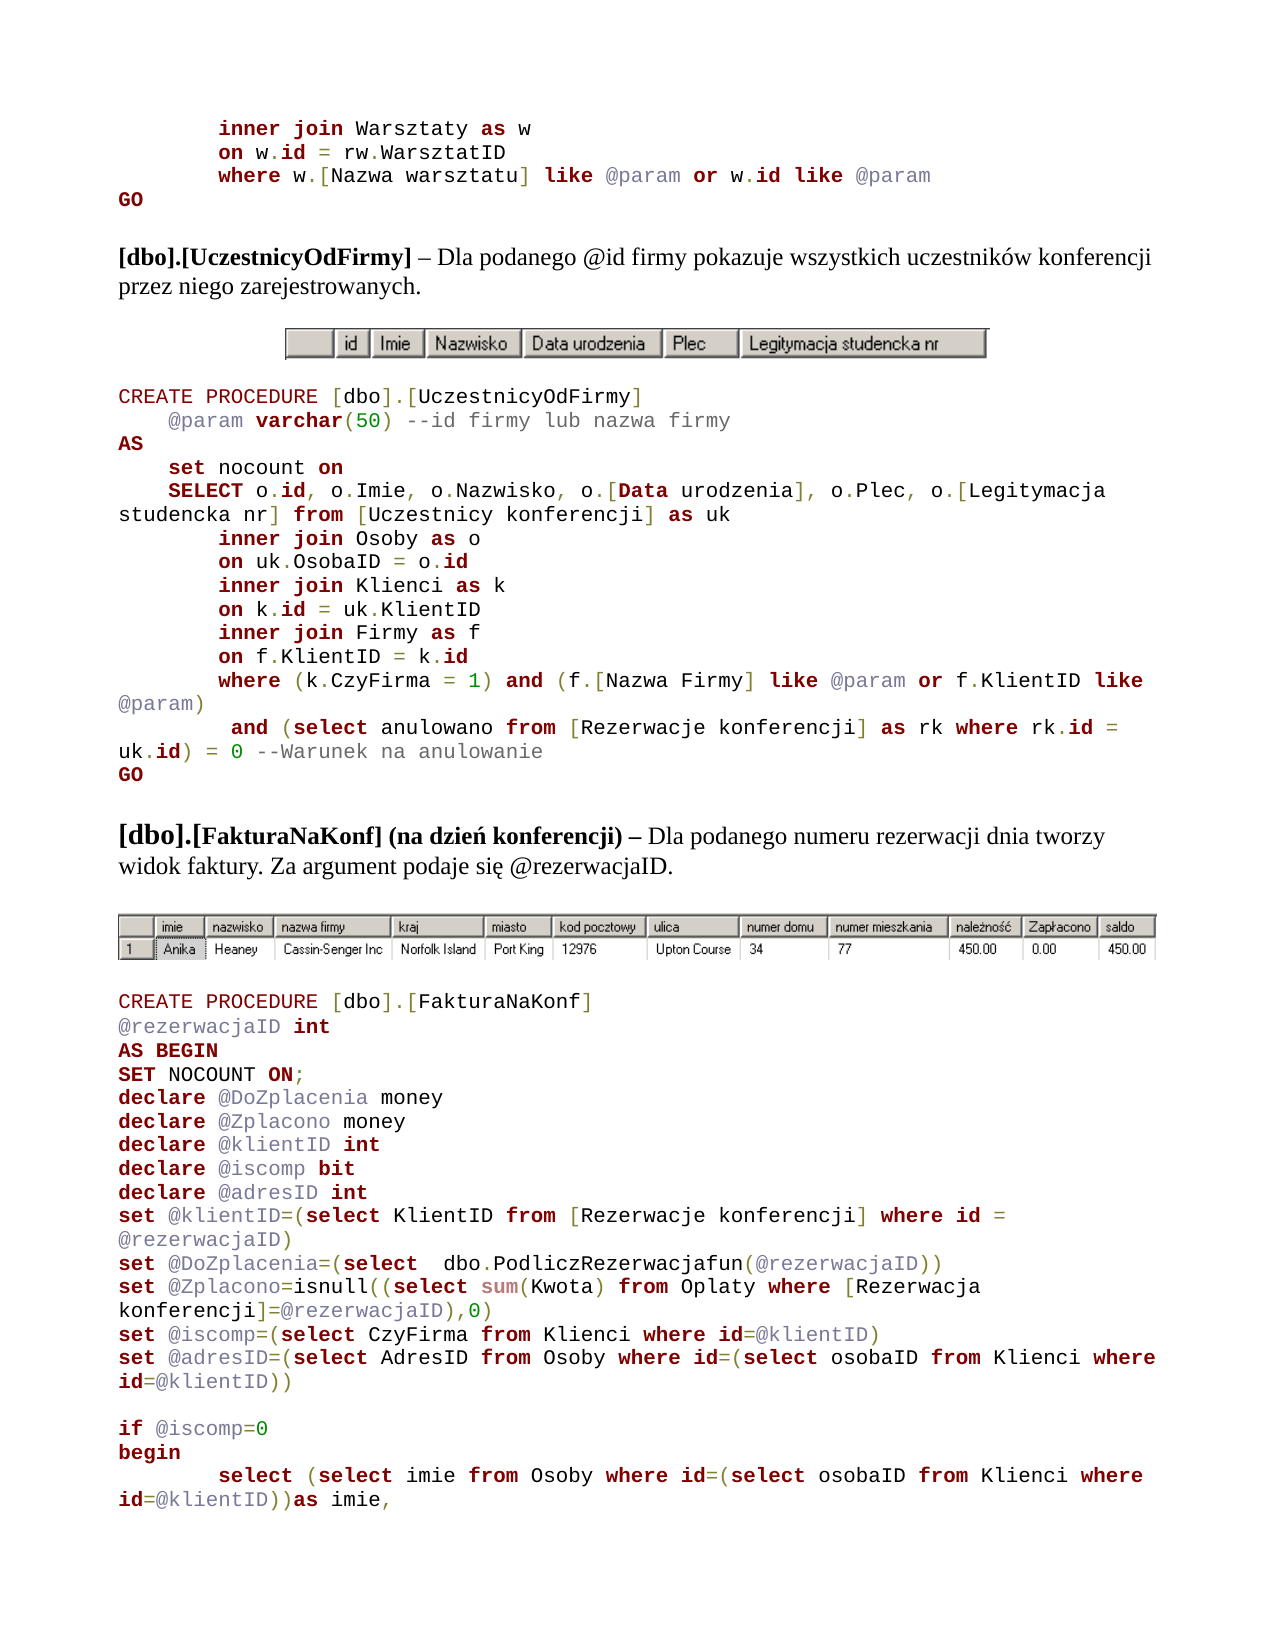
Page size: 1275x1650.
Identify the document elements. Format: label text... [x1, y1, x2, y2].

text where (k.CzyFirma = 1) and (f.[Nazwa Firmy] like @param or f.KlientID like @param) [118, 670, 1157, 717]
text AS [118, 433, 1157, 457]
text set nocount on [118, 457, 1157, 481]
text on uk.OsobaID = o.id [118, 551, 1157, 575]
text [dbo].[FakturaNaKonf] (na dzień konferencji) – Dla podanego numeru rezerwacji dnia tworzy widok faktury. Za argument podaje się @rezerwacjaID. [118, 817, 1157, 880]
text @param varchar(50) --id firmy lub nazwa firmy [118, 409, 1157, 433]
text set @Zplacono=isnull((select sum(Kwota) from Oplaty where [Rezerwacja konferencji]=@rezerwacjaID),0) [118, 1276, 1157, 1324]
text set @iscomp=(select CzyFirma from Klienci where id=@klientID) [118, 1324, 1157, 1347]
text and (select anulowano from [Rezerwacje konferencji] as rk where rk.id = uk.id) = 0 --Warunek na anulowanie [118, 717, 1157, 764]
text @rezerwacjaID int [118, 1016, 1157, 1040]
text select (select imie from Osoby where id=(select osobaID from Klienci where id=@klientID))as imie, [118, 1466, 1157, 1513]
text SELECT o.id, o.Imie, o.Nazwisko, o.[Data urodzenia], o.Plec, o.[Legitymacja studencka nr] from [Uczestnicy konferencji] as uk [118, 481, 1157, 528]
text inner join Klienci as k [118, 575, 1157, 599]
text on f.KlientID = k.id [118, 646, 1157, 670]
text set @adresID=(select AdresID from Osoby where id=(select osobaID from Klienci where id=@klientID)) [118, 1347, 1157, 1394]
text begin [118, 1442, 1157, 1466]
text declare @klientID int [118, 1134, 1157, 1158]
text GO [118, 189, 1157, 213]
text where w.[Nazwa warsztatu] like @param or w.id like @param [118, 165, 1157, 189]
text inner join Firmy as f [118, 622, 1157, 646]
text inner join Osoby as o [118, 528, 1157, 551]
text on w.id = rw.WarsztatID [118, 142, 1157, 165]
text declare @DoZplacenia money [118, 1087, 1157, 1111]
text [dbo].[UczestnicyOdFirmy] – Dla podanego @id firmy pokazuje wszystkich uczestników konferencji przez niego zarejestrowanych. [118, 242, 1157, 300]
picture [118, 913, 1157, 960]
text CREATE PROCEDURE [dbo].[FakturaNaKonf] [118, 988, 1157, 1016]
text on k.id = uk.KlientID [118, 599, 1157, 622]
text declare @iscomp bit [118, 1158, 1157, 1182]
text AS BEGIN [118, 1040, 1157, 1063]
text if @iscomp=0 [118, 1418, 1157, 1442]
text declare @adresID int [118, 1182, 1157, 1205]
text SET NOCOUNT ON; [118, 1063, 1157, 1087]
text CREATE PROCEDURE [dbo].[UczestnicyOdFirmy] [118, 386, 1157, 409]
text inner join Warsztaty as w [118, 118, 1157, 142]
text GO [118, 764, 1157, 788]
picture [285, 328, 990, 360]
text declare @Zplacono money [118, 1111, 1157, 1134]
text set @DoZplacenia=(select dbo.PodliczRezerwacjafun(@rezerwacjaID)) [118, 1253, 1157, 1276]
text set @klientID=(select KlientID from [Rezerwacje konferencji] where id = @rezerwacjaID) [118, 1205, 1157, 1253]
